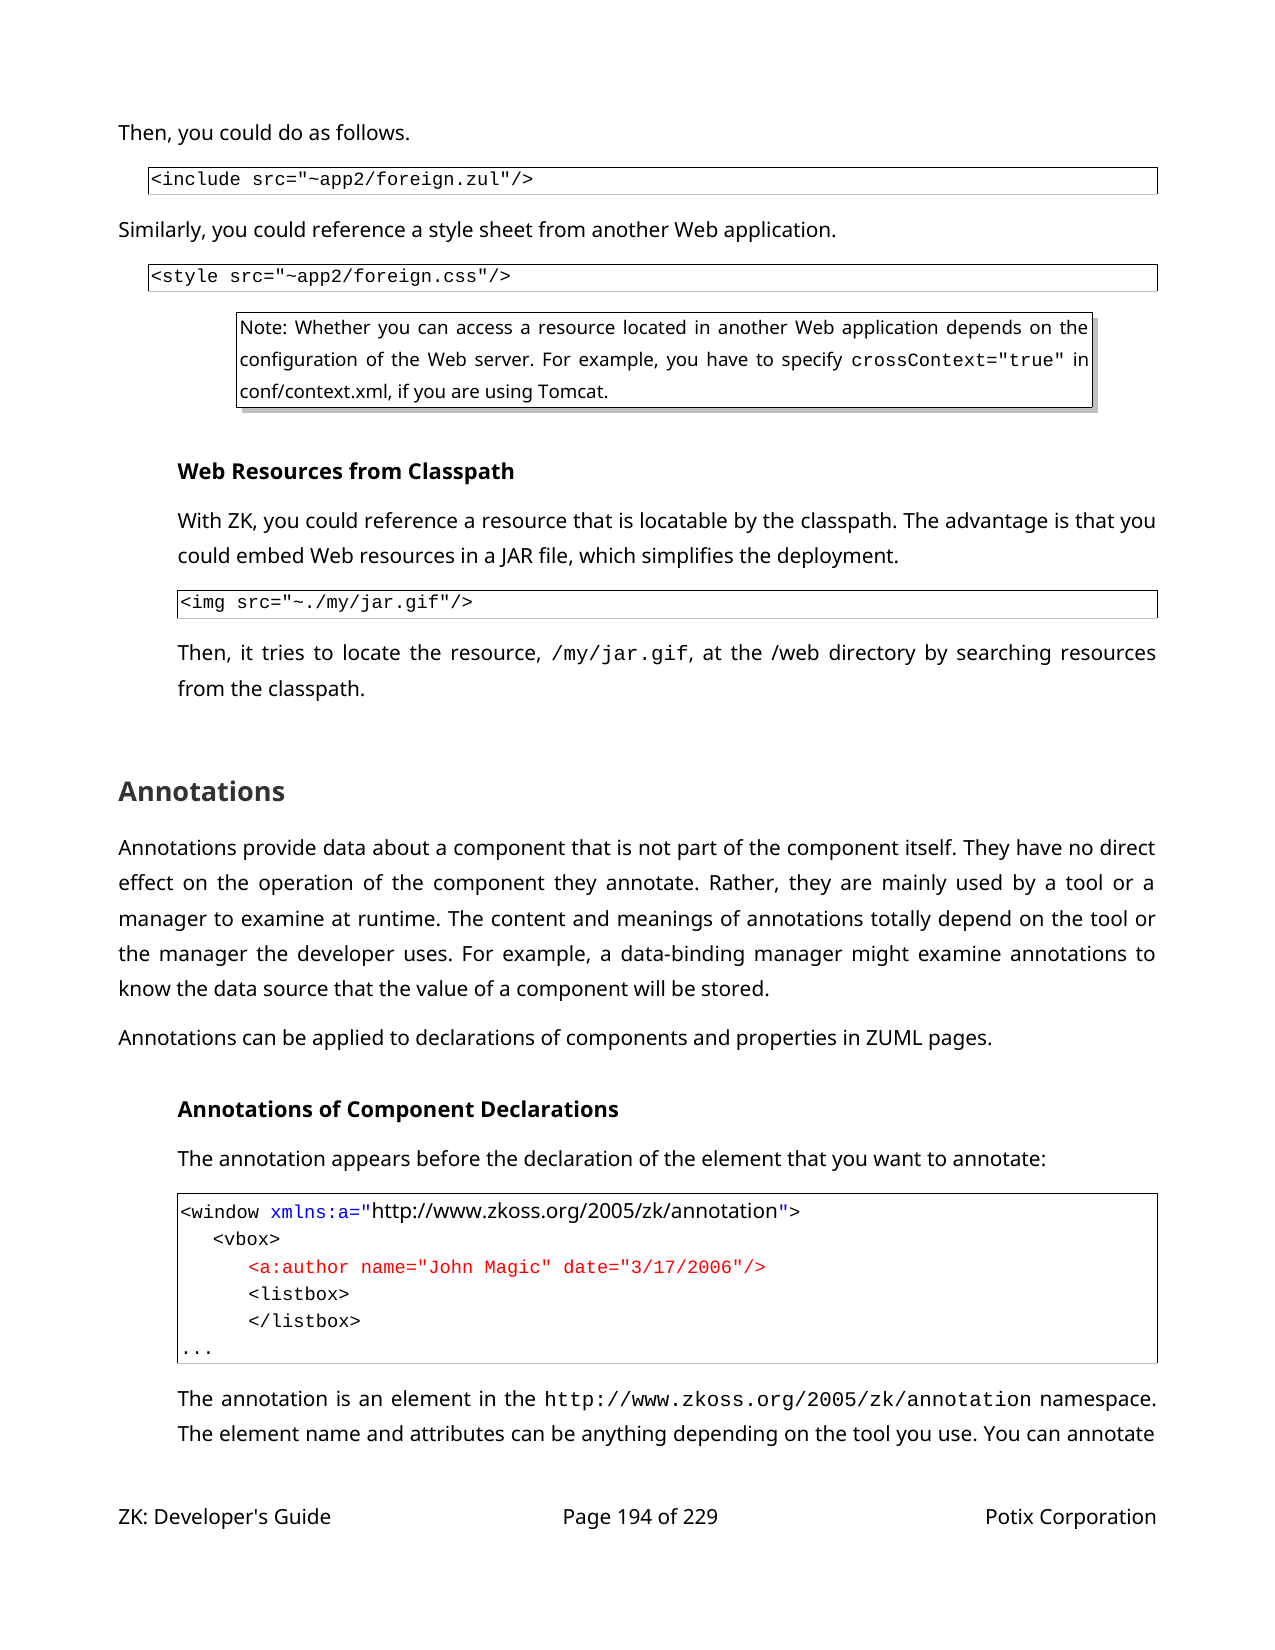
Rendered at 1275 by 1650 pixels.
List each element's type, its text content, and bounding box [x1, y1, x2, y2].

text With ZK, you could reference a resource that is locatable by the classpath. The advantage is that you could embed Web resources in a JAR file, which simplifies the deployment. [177, 506, 1157, 570]
subtitle Web Resources from Classpath [177, 456, 1157, 486]
text Note: Whether you can access a resource located in another Web application depends on the configuration of the Web server. For example, you have to specify crossContext="true" in conf/context.xml, if you are using Tomcat. [237, 313, 1092, 407]
text <vbox> [178, 1227, 1157, 1252]
text Annotations provide data about a component that is not part of the component itself. They have no direct effect on the operation of the component they annotate. Rather, they are mainly used by a tool or a manager to examine at runtime. The content and meanings of annotations totally depend on the tool or the manager the developer uses. For example, a data-binding manager might examine annotations to know the data source that the value of a component will be stored. [118, 833, 1157, 1002]
text <style src="~app2/foreign.css"/> [149, 265, 1157, 291]
subtitle Annotations of Component Declarations [177, 1094, 1157, 1124]
text </listbox> [178, 1309, 1157, 1333]
text ... [178, 1336, 1157, 1363]
text <listbox> [178, 1282, 1157, 1306]
text The annotation appears before the declaration of the element that you want to annotate: [177, 1144, 1157, 1172]
text <img src="~./my/jar.gif"/> [178, 591, 1157, 618]
text The annotation is an element in the http://www.zkoss.org/2005/zk/annotation namespace. The element name and attributes can be anything depending on the tool you use. You can annotate [177, 1384, 1157, 1448]
text Annotations can be applied to declarations of components and properties in ZUML pages. [118, 1023, 1157, 1051]
text <window xmlns:a="http://www.zkoss.org/2005/zk/annotation"> [178, 1194, 1157, 1224]
text Similarly, you could reference a style sheet from another Web application. [118, 215, 1157, 243]
text <a:author name="John Magic" date="3/17/2006"/> [178, 1254, 1157, 1279]
text Then, it tries to locate the resource, /my/jar.gif, at the /web directory by searching resources from the classpath. [177, 638, 1157, 702]
subtitle Annotations [118, 773, 1157, 809]
text Then, you could do as follows. [118, 118, 1157, 146]
text <include src="~app2/foreign.zul"/> [149, 168, 1157, 194]
